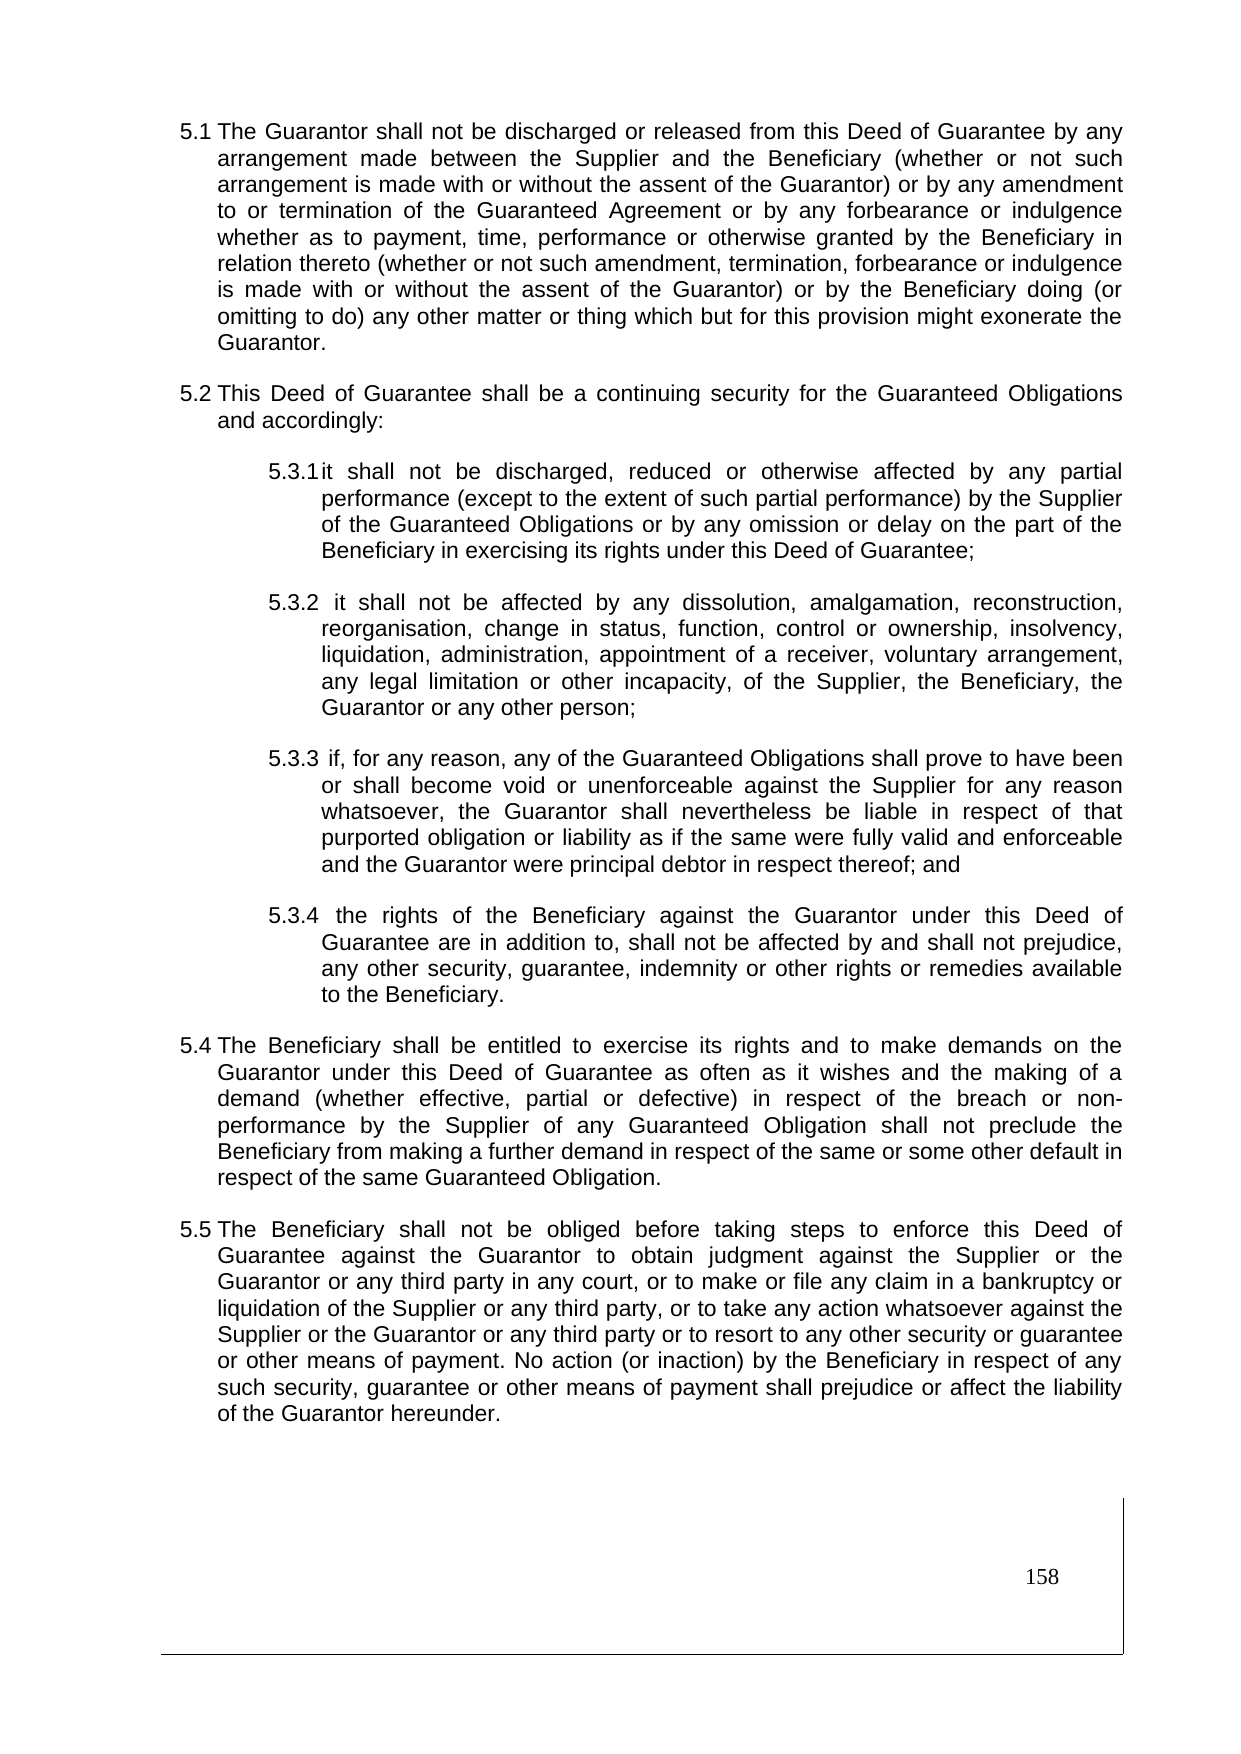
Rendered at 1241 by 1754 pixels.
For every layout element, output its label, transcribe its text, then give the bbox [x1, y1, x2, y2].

text 5.3.4 the rights of the Beneficiary against the Guarantor under this Deed of Guarantee are in addition to, shall not be affected by and shall not prejudice, any other security, guarantee, indemnity or other rights or remedies available to the Beneficiary. [268, 902, 1123, 1007]
text 5.3.3 if, for any reason, any of the Guaranteed Obligations shall prove to have been or shall become void or unenforceable against the Supplier for any reason whatsoever, the Guarantor shall nevertheless be liable in respect of that purported obligation or liability as if the same were fully valid and enforceable and the Guarantor were principal debtor in respect thereof; and [268, 745, 1123, 877]
text 5.3.1 it shall not be discharged, reduced or otherwise affected by any partial performance (except to the extent of such partial performance) by the Supplier of the Guaranteed Obligations or by any omission or delay on the part of the Beneficiary in exercising its rights under this Deed of Guarantee; [268, 458, 1123, 563]
text 5.1 The Guarantor shall not be discharged or released from this Deed of Guarantee by any arrangement made between the Supplier and the Beneficiary (whether or not such arrangement is made with or without the assent of the Guarantor) or by any amendment to or termination of the Guaranteed Agreement or by any forbearance or indulgence whether as to payment, time, performance or otherwise granted by the Beneficiary in relation thereto (whether or not such amendment, termination, forbearance or indulgence is made with or without the assent of the Guarantor) or by the Beneficiary doing (or omitting to do) any other matter or thing which but for this provision might exonerate the Guarantor. [179, 118, 1123, 355]
text 5.5 The Beneficiary shall not be obliged before taking steps to enforce this Deed of Guarantee against the Guarantor to obtain judgment against the Supplier or the Guarantor or any third party in any court, or to make or file any claim in a bankruptcy or liquidation of the Supplier or any third party, or to take any action whatsoever against the Supplier or the Guarantor or any third party or to resort to any other security or guarantee or other means of payment. No action (or inaction) by the Beneficiary in respect of any such security, guarantee or other means of payment shall prejudice or affect the liability of the Guarantor hereunder. [179, 1216, 1123, 1426]
text 5.3.2 it shall not be affected by any dissolution, amalgamation, reconstruction, reorganisation, change in status, function, control or ownership, insolvency, liquidation, administration, appointment of a receiver, voluntary arrangement, any legal limitation or other incapacity, of the Supplier, the Beneficiary, the Guarantor or any other person; [268, 588, 1123, 720]
text 5.2 This Deed of Guarantee shall be a continuing security for the Guaranteed Obligations and accordingly: [179, 380, 1123, 433]
text 5.4 The Beneficiary shall be entitled to exercise its rights and to make demands on the Guarantor under this Deed of Guarantee as often as it wishes and the making of a demand (whether effective, partial or defective) in respect of the breach or non-performance by the Supplier of any Guaranteed Obligation shall not preclude the Beneficiary from making a further demand in respect of the same or some other default in respect of the same Guaranteed Obligation. [179, 1032, 1123, 1191]
